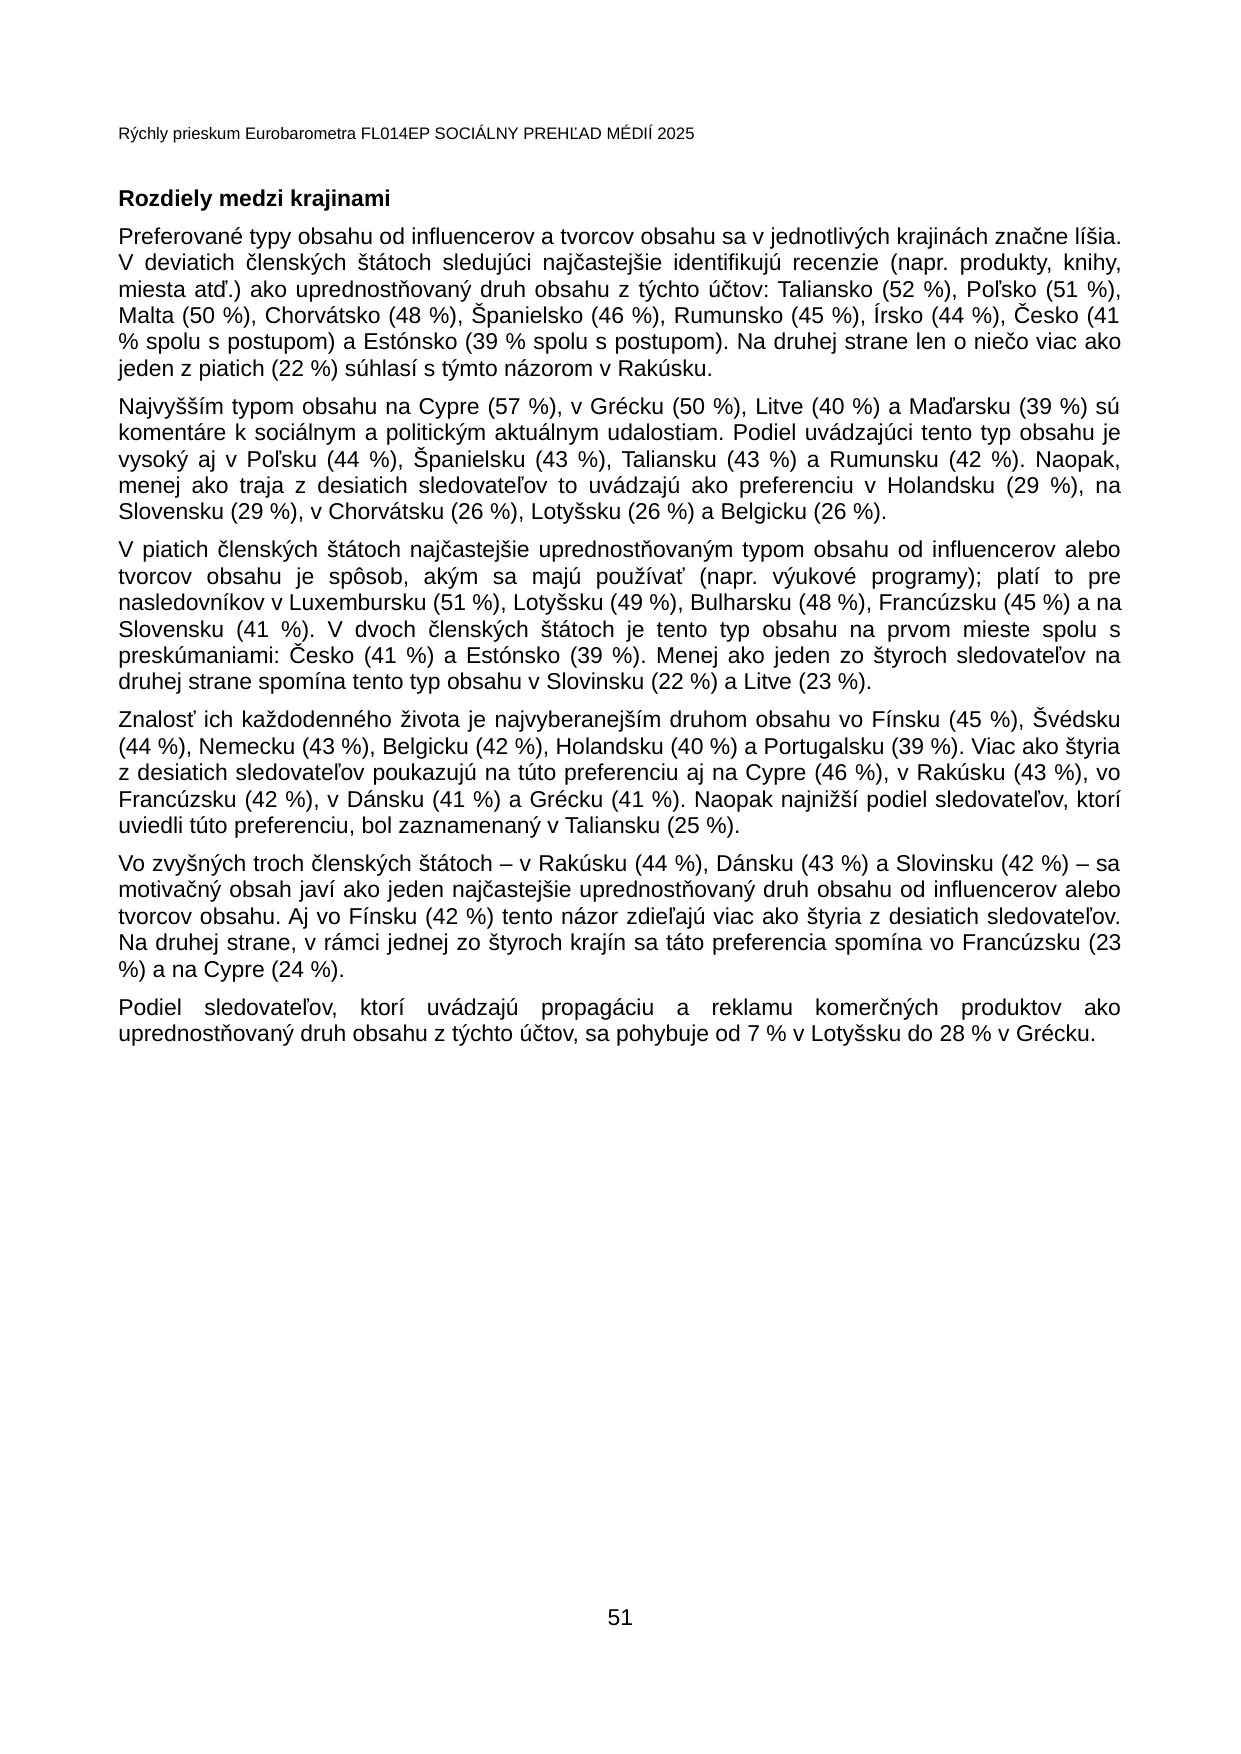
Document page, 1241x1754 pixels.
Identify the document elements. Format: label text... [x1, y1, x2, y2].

text V piatich členských štátoch najčastejšie uprednostňovaným typom obsahu od influencerov alebo tvorcov obsahu je spôsob, akým sa majú používať (napr. výukové programy); platí to pre nasledovníkov v Luxembursku (51 %), Lotyšsku (49 %), Bulharsku (48 %), Francúzsku (45 %) a na Slovensku (41 %). V dvoch členských štátoch je tento typ obsahu na prvom mieste spolu s preskúmaniami: Česko (41 %) a Estónsko (39 %). Menej ako jeden zo štyroch sledovateľov na druhej strane spomína tento typ obsahu v Slovinsku (22 %) a Litve (23 %). [118, 536, 1122, 694]
text Znalosť ich každodenného života je najvyberanejším druhom obsahu vo Fínsku (45 %), Švédsku (44 %), Nemecku (43 %), Belgicku (42 %), Holandsku (40 %) a Portugalsku (39 %). Viac ako štyria z desiatich sledovateľov poukazujú na túto preferenciu aj na Cypre (46 %), v Rakúsku (43 %), vo Francúzsku (42 %), v Dánsku (41 %) a Grécku (41 %). Naopak najnižší podiel sledovateľov, ktorí uviedli túto preferenciu, bol zaznamenaný v Taliansku (25 %). [118, 706, 1122, 838]
text Rozdiely medzi krajinami [118, 184, 1122, 211]
text Podiel sledovateľov, ktorí uvádzajú propagáciu a reklamu komerčných produktov ako uprednostňovaný druh obsahu z týchto účtov, sa pohybuje od 7 % v Lotyšsku do 28 % v Grécku. [118, 994, 1122, 1046]
text Preferované typy obsahu od influencerov a tvorcov obsahu sa v jednotlivých krajinách značne líšia. V deviatich členských štátoch sledujúci najčastejšie identifikujú recenzie (napr. produkty, knihy, miesta atď.) ako uprednostňovaný druh obsahu z týchto účtov: Taliansko (52 %), Poľsko (51 %), Malta (50 %), Chorvátsko (48 %), Španielsko (46 %), Rumunsko (45 %), Írsko (44 %), Česko (41 % spolu s postupom) a Estónsko (39 % spolu s postupom). Na druhej strane len o niečo viac ako jeden z piatich (22 %) súhlasí s týmto názorom v Rakúsku. [118, 223, 1122, 381]
text Vo zvyšných troch členských štátoch – v Rakúsku (44 %), Dánsku (43 %) a Slovinsku (42 %) – sa motivačný obsah javí ako jeden najčastejšie uprednostňovaný druh obsahu od influencerov alebo tvorcov obsahu. Aj vo Fínsku (42 %) tento názor zdieľajú viac ako štyria z desiatich sledovateľov. Na druhej strane, v rámci jednej zo štyroch krajín sa táto preferencia spomína vo Francúzsku (23 %) a na Cypre (24 %). [118, 850, 1122, 982]
text Najvyšším typom obsahu na Cypre (57 %), v Grécku (50 %), Litve (40 %) a Maďarsku (39 %) sú komentáre k sociálnym a politickým aktuálnym udalostiam. Podiel uvádzajúci tento typ obsahu je vysoký aj v Poľsku (44 %), Španielsku (43 %), Taliansku (43 %) a Rumunsku (42 %). Naopak, menej ako traja z desiatich sledovateľov to uvádzajú ako preferenciu v Holandsku (29 %), na Slovensku (29 %), v Chorvátsku (26 %), Lotyšsku (26 %) a Belgicku (26 %). [118, 393, 1122, 524]
